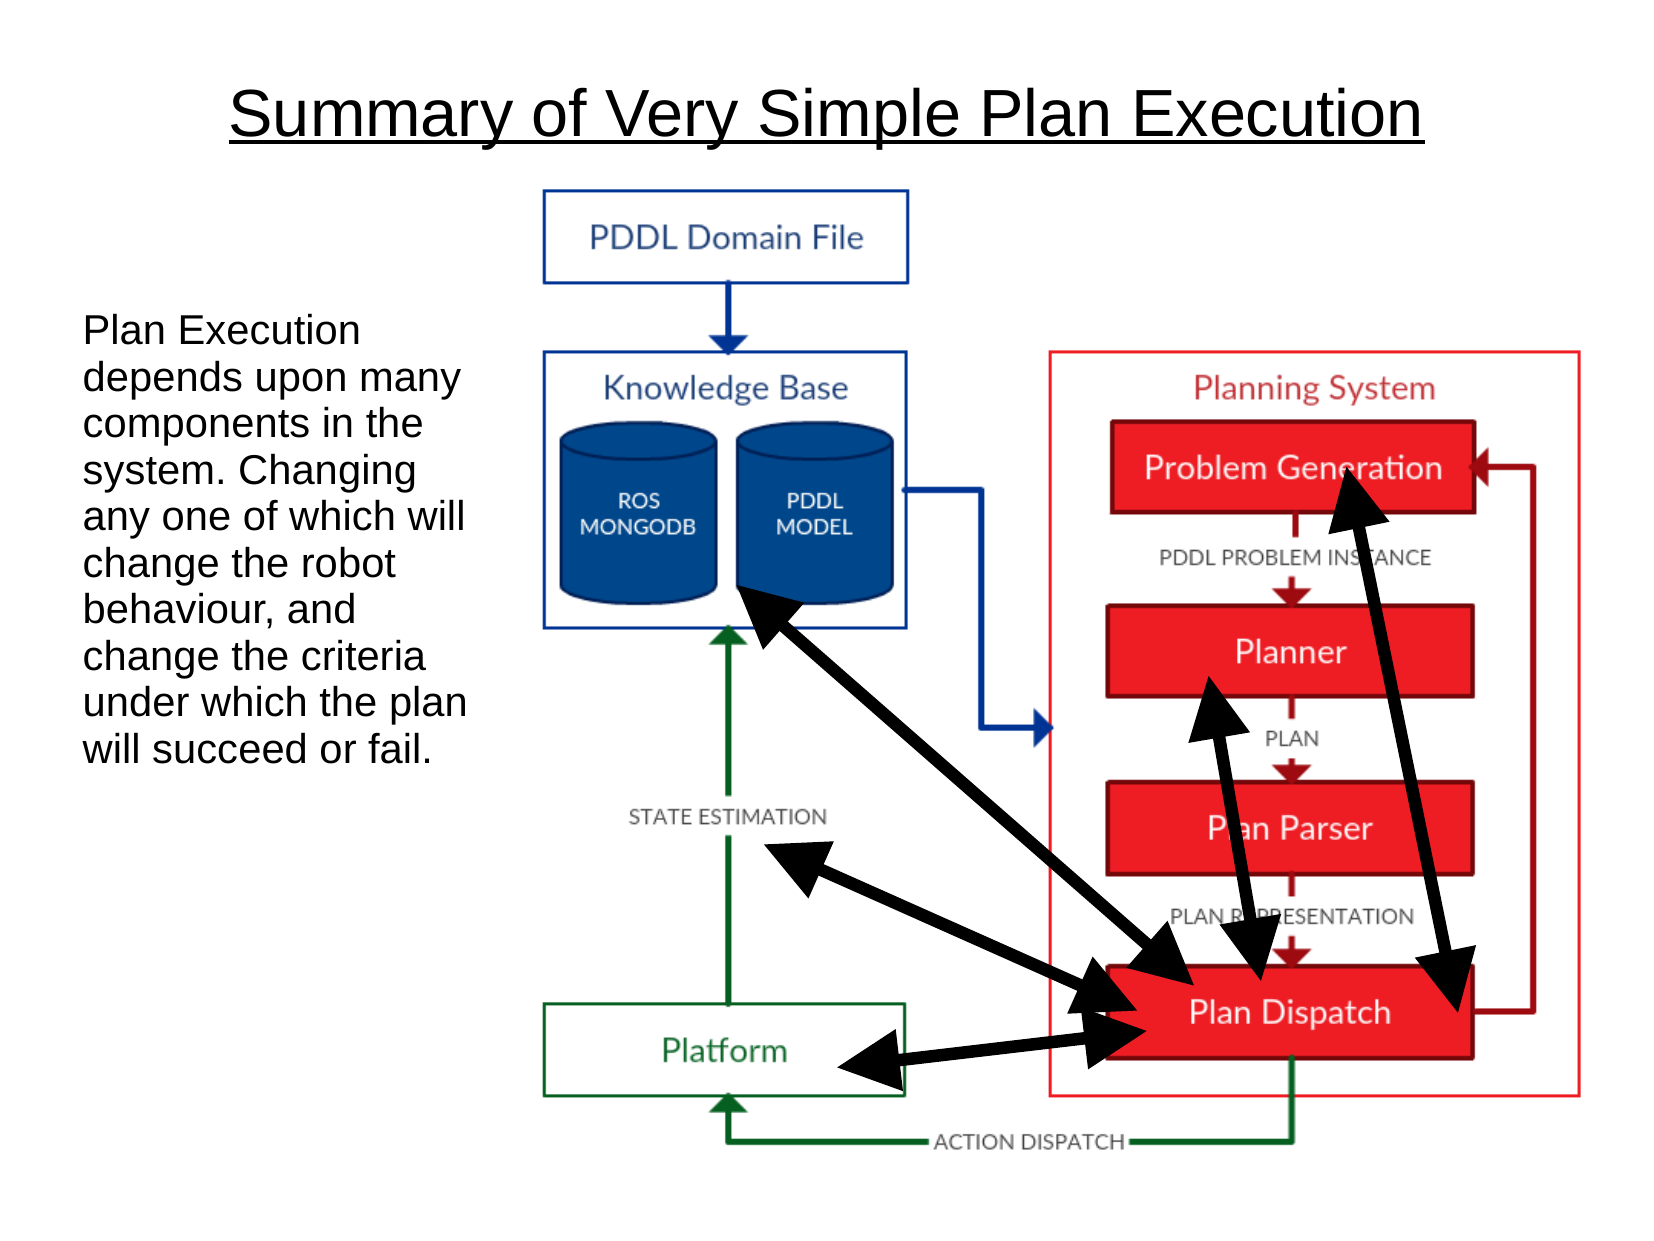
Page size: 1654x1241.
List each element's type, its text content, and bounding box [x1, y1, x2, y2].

text_box Plan Execution depends upon many components in the system. Changing any one of which will change the robot behaviour, and change the criteria under which the plan will succeed or fail. [82, 307, 497, 1128]
picture [517, 165, 1607, 1182]
title Summary of Very Simple Plan Execution [82, 49, 1571, 178]
